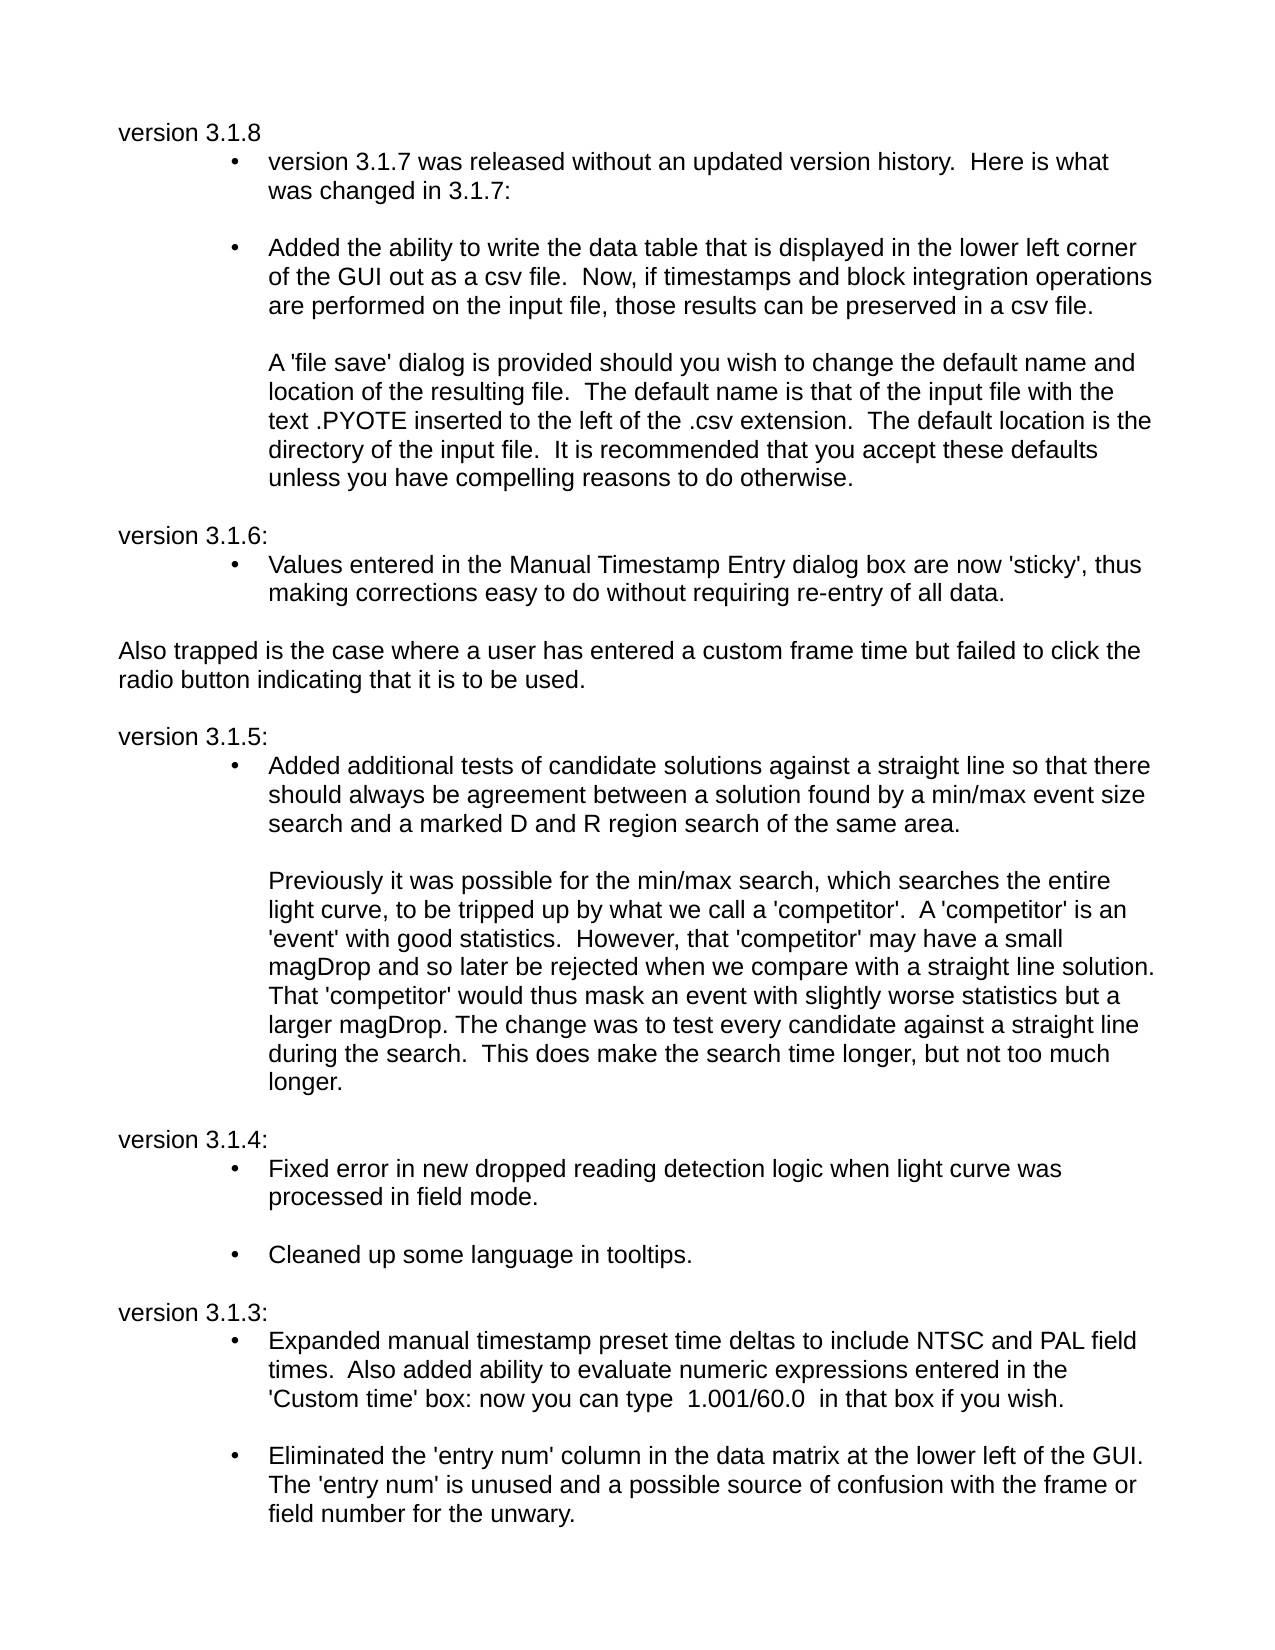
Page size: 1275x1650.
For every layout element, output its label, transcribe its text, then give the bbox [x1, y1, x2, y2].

text version 3.1.6: [118, 521, 1157, 549]
list Fixed error in new dropped reading detection logic when light curve was processed in field mode. [231, 1153, 1157, 1240]
text version 3.1.8 [118, 118, 1157, 147]
list Added the ability to write the data table that is displayed in the lower left corner of the GUI out as a csv file. Now, if timestamps and block integration operations are performed on the input file, those results can be preserved in a csv file. A 'file save' dialog is provided should you wish to change the default name and location of the resulting file. The default name is that of the input file with the text .PYOTE inserted to the left of the .csv extension. The default location is the directory of the input file. It is recommended that you accept these defaults unless you have compelling reasons to do otherwise. [231, 233, 1157, 521]
list version 3.1.7 was released without an updated version history. Here is what was changed in 3.1.7: [231, 147, 1157, 233]
text version 3.1.5: [118, 722, 1157, 751]
list Added additional tests of candidate solutions against a straight line so that there should always be agreement between a solution found by a min/max event size search and a marked D and R region search of the same area. Previously it was possible for the min/max search, which searches the entire light curve, to be tripped up by what we call a 'competitor'. A 'competitor' is an 'event' with good statistics. However, that 'competitor' may have a small magDrop and so later be rejected when we compare with a straight line solution. That 'competitor' would thus mask an event with slightly worse statistics but a larger magDrop. The change was to test every candidate against a straight line during the search. This does make the search time longer, but not too much longer. [231, 751, 1157, 1125]
list Expanded manual timestamp preset time deltas to include NTSC and PAL field times. Also added ability to evaluate numeric expressions entered in the 'Custom time' box: now you can type 1.001/60.0 in that box if you wish. [231, 1326, 1157, 1441]
text version 3.1.4: [118, 1125, 1157, 1153]
text version 3.1.3: [118, 1297, 1157, 1326]
list Values entered in the Manual Timestamp Entry dialog box are now 'sticky', thus making corrections easy to do without requiring re-entry of all data. [231, 549, 1157, 607]
list Eliminated the 'entry num' column in the data matrix at the lower left of the GUI. The 'entry num' is unused and a possible source of confusion with the frame or field number for the unwary. [231, 1441, 1157, 1528]
list Cleaned up some language in tooltips. [231, 1240, 1157, 1297]
text Also trapped is the case where a user has entered a custom frame time but failed to click the radio button indicating that it is to be used. [118, 607, 1157, 722]
